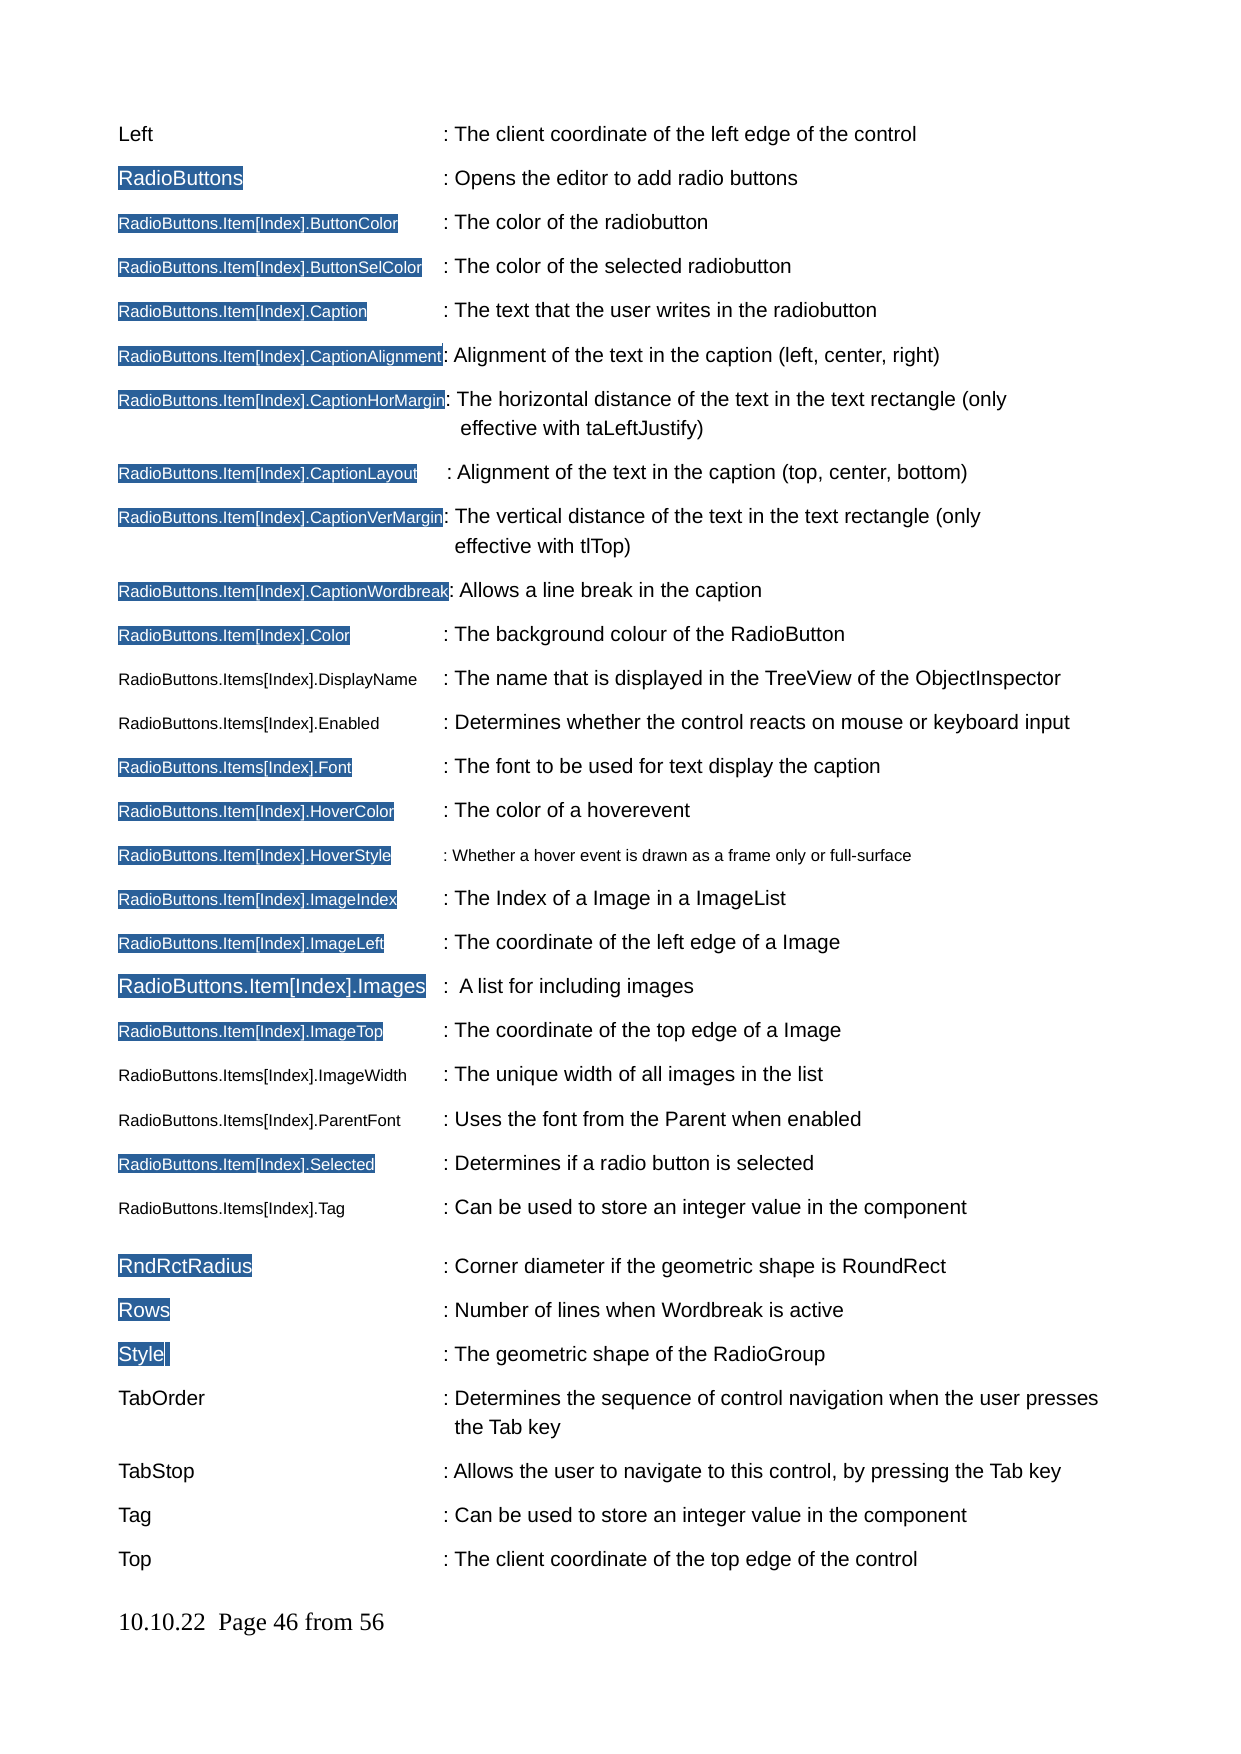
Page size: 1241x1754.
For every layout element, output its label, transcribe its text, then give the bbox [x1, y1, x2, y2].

text RadioButtons.Item[Index].CaptionAlignment : Alignment of the text in the caption (left, center, right) [118, 338, 1122, 368]
text RadioButtons.Item[Index].CaptionLayout : Alignment of the text in the caption (top, center, bottom) [118, 456, 1122, 486]
text Rows : Number of lines when Wordbreak is active [118, 1293, 1122, 1323]
text Left : The client coordinate of the left edge of the control [118, 118, 1122, 148]
text RadioButtons.Item[Index].Selected : Determines if a radio button is selected [118, 1146, 1122, 1176]
text RadioButtons.Items[Index].Enabled : Determines whether the control reacts on mouse or keyboard input [118, 706, 1122, 735]
text TabStop : Allows the user to navigate to this control, by pressing the Tab key [118, 1455, 1122, 1485]
text RadioButtons.Item[Index].Color : The background colour of the RadioButton [118, 618, 1122, 647]
text RadioButtons.Item[Index].Images : A list for including images [118, 970, 1122, 1000]
text RadioButtons.Items[Index].ParentFont : Uses the font from the Parent when enabled [118, 1102, 1122, 1132]
text RadioButtons.Item[Index].ButtonSelColor : The color of the selected radiobutton [118, 250, 1122, 280]
text RadioButtons.Item[Index].ButtonColor : The color of the radiobutton [118, 206, 1122, 236]
text RadioButtons.Item[Index].CaptionVerMargin: The vertical distance of the text in the text rectangle (only effective with tlTop) [118, 500, 1122, 559]
text RadioButtons.Item[Index].ImageLeft : The coordinate of the left edge of a Image [118, 926, 1122, 956]
text RadioButtons.Item[Index].HoverColor : The color of a hoverevent [118, 794, 1122, 823]
text RadioButtons.Item[Index].ImageTop : The coordinate of the top edge of a Image [118, 1014, 1122, 1044]
text RadioButtons.Item[Index].CaptionWordbreak: Allows a line break in the caption [118, 574, 1122, 603]
text RndRctRadius : Corner diameter if the geometric shape is RoundRect [118, 1249, 1122, 1279]
text RadioButtons.Items[Index].DisplayName : The name that is displayed in the TreeView of the ObjectInspector [118, 662, 1122, 691]
text RadioButtons.Item[Index].CaptionHorMargin: The horizontal distance of the text in the text rectangle (only effective with taLeftJustify) [118, 382, 1122, 441]
text RadioButtons.Items[Index].Font : The font to be used for text display the caption [118, 750, 1122, 779]
text RadioButtons.Item[Index].HoverStyle : Whether a hover event is drawn as a frame only or full-surface [118, 838, 1122, 867]
text RadioButtons.Items[Index].Tag : Can be used to store an integer value in the component [118, 1191, 1122, 1220]
text RadioButtons.Items[Index].ImageWidth : The unique width of all images in the list [118, 1058, 1122, 1088]
text RadioButtons.Item[Index].ImageIndex : The Index of a Image in a ImageList [118, 882, 1122, 912]
text RadioButtons : Opens the editor to add radio buttons [118, 162, 1122, 192]
text RadioButtons.Item[Index].Caption : The text that the user writes in the radiobutton [118, 294, 1122, 324]
text Tag : Can be used to store an integer value in the component [118, 1499, 1122, 1529]
text Style : The geometric shape of the RadioGroup [118, 1338, 1122, 1367]
text TabOrder : Determines the sequence of control navigation when the user presses the Tab key [118, 1382, 1122, 1441]
text Top : The client coordinate of the top edge of the control [118, 1543, 1122, 1573]
